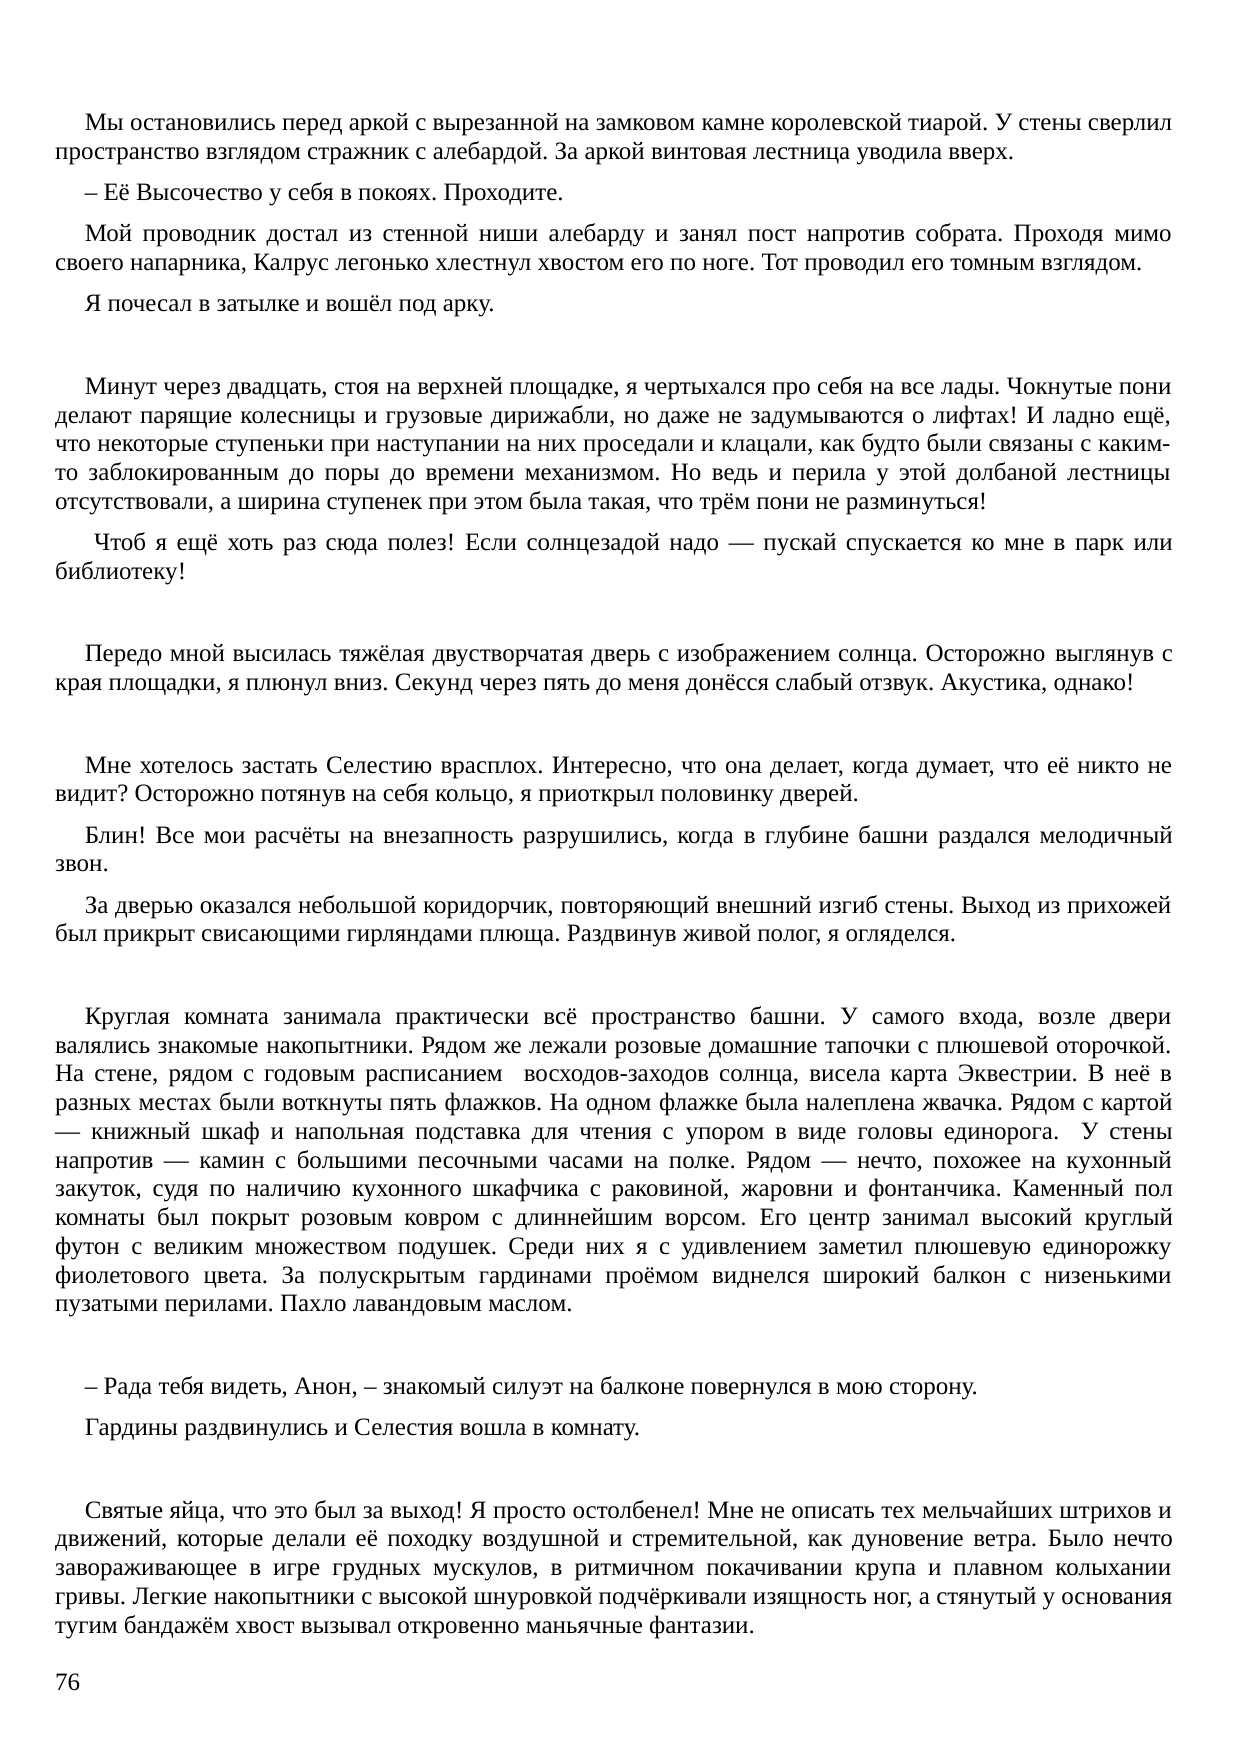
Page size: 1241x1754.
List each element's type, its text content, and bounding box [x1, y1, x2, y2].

text Мне хотелось застать Селестию врасплох. Интересно, что она делает, когда думает, что её никто не видит? Осторожно потянув на себя кольцо, я приоткрыл половинку дверей. [55, 750, 1173, 807]
text Чтоб я ещё хоть раз сюда полез! Если солнцезадой надо — пускай спускается ко мне в парк или библиотеку! [55, 527, 1173, 585]
text Минут через двадцать, стоя на верхней площадке, я чертыхался про себя на все лады. Чокнутые пони делают парящие колесницы и грузовые дирижабли, но даже не задумываются о лифтах! И ладно ещё, что некоторые ступеньки при наступании на них проседали и клацали, как будто были связаны с каким-то заблокированным до поры до времени механизмом. Но ведь и перила у этой долбаной лестницы отсутствовали, а ширина ступенек при этом была такая, что трём пони не разминуться! [55, 371, 1173, 515]
text Я почесал в затылке и вошёл под арку. [55, 288, 1173, 317]
text Круглая комната занимала практически всё пространство башни. У самого входа, возле двери валялись знакомые накопытники. Рядом же лежали розовые домашние тапочки с плюшевой оторочкой. На стене, рядом с годовым расписанием восходов-заходов солнца, висела карта Эквестрии. В неё в разных местах были воткнуты пять флажков. На одном флажке была налеплена жвачка. Рядом с картой — книжный шкаф и напольная подставка для чтения с упором в виде головы единорога. У стены напротив — камин с большими песочными часами на полке. Рядом — нечто, похожее на кухонный закуток, судя по наличию кухонного шкафчика с раковиной, жаровни и фонтанчика. Каменный пол комнаты был покрыт розовым ковром с длиннейшим ворсом. Его центр занимал высокий круглый футон с великим множеством подушек. Среди них я с удивлением заметил плюшевую единорожку фиолетового цвета. За полускрытым гардинами проёмом виднелся широкий балкон с низенькими пузатыми перилами. Пахло лавандовым маслом. [55, 1001, 1173, 1317]
text – Рада тебя видеть, Анон, – знакомый силуэт на балконе повернулся в мою сторону. [55, 1371, 1173, 1400]
text Святые яйца, что это был за выход! Я просто остолбенел! Мне не описать тех мельчайших штрихов и движений, которые делали её походку воздушной и стремительной, как дуновение ветра. Было нечто завораживающее в игре грудных мускулов, в ритмичном покачивании крупа и плавном колыхании гривы. Легкие накопытники с высокой шнуровкой подчёркивали изящность ног, а стянутый у основания тугим бандажём хвост вызывал откровенно маньячные фантазии. [55, 1495, 1173, 1638]
text Гардины раздвинулись и Селестия вошла в комнату. [55, 1412, 1173, 1441]
text Передо мной высилась тяжёлая двустворчатая дверь с изображением солнца. Осторожно выглянув с края площадки, я плюнул вниз. Секунд через пять до меня донёсся слабый отзвук. Акустика, однако! [55, 638, 1173, 696]
text Мой проводник достал из стенной ниши алебарду и занял пост напротив собрата. Проходя мимо своего напарника, Калрус легонько хлестнул хвостом его по ноге. Тот проводил его томным взглядом. [55, 218, 1173, 276]
text – Её Высочество у себя в покоях. Проходите. [55, 177, 1173, 206]
text Блин! Все мои расчёты на внезапность разрушились, когда в глубине башни раздался мелодичный звон. [55, 820, 1173, 877]
text За дверью оказался небольшой коридорчик, повторяющий внешний изгиб стены. Выход из прихожей был прикрыт свисающими гирляндами плюща. Раздвинув живой полог, я огляделся. [55, 890, 1173, 947]
text Мы остановились перед аркой с вырезанной на замковом камне королевской тиарой. У стены сверлил пространство взглядом стражник с алебардой. За аркой винтовая лестница уводила вверх. [55, 107, 1173, 165]
